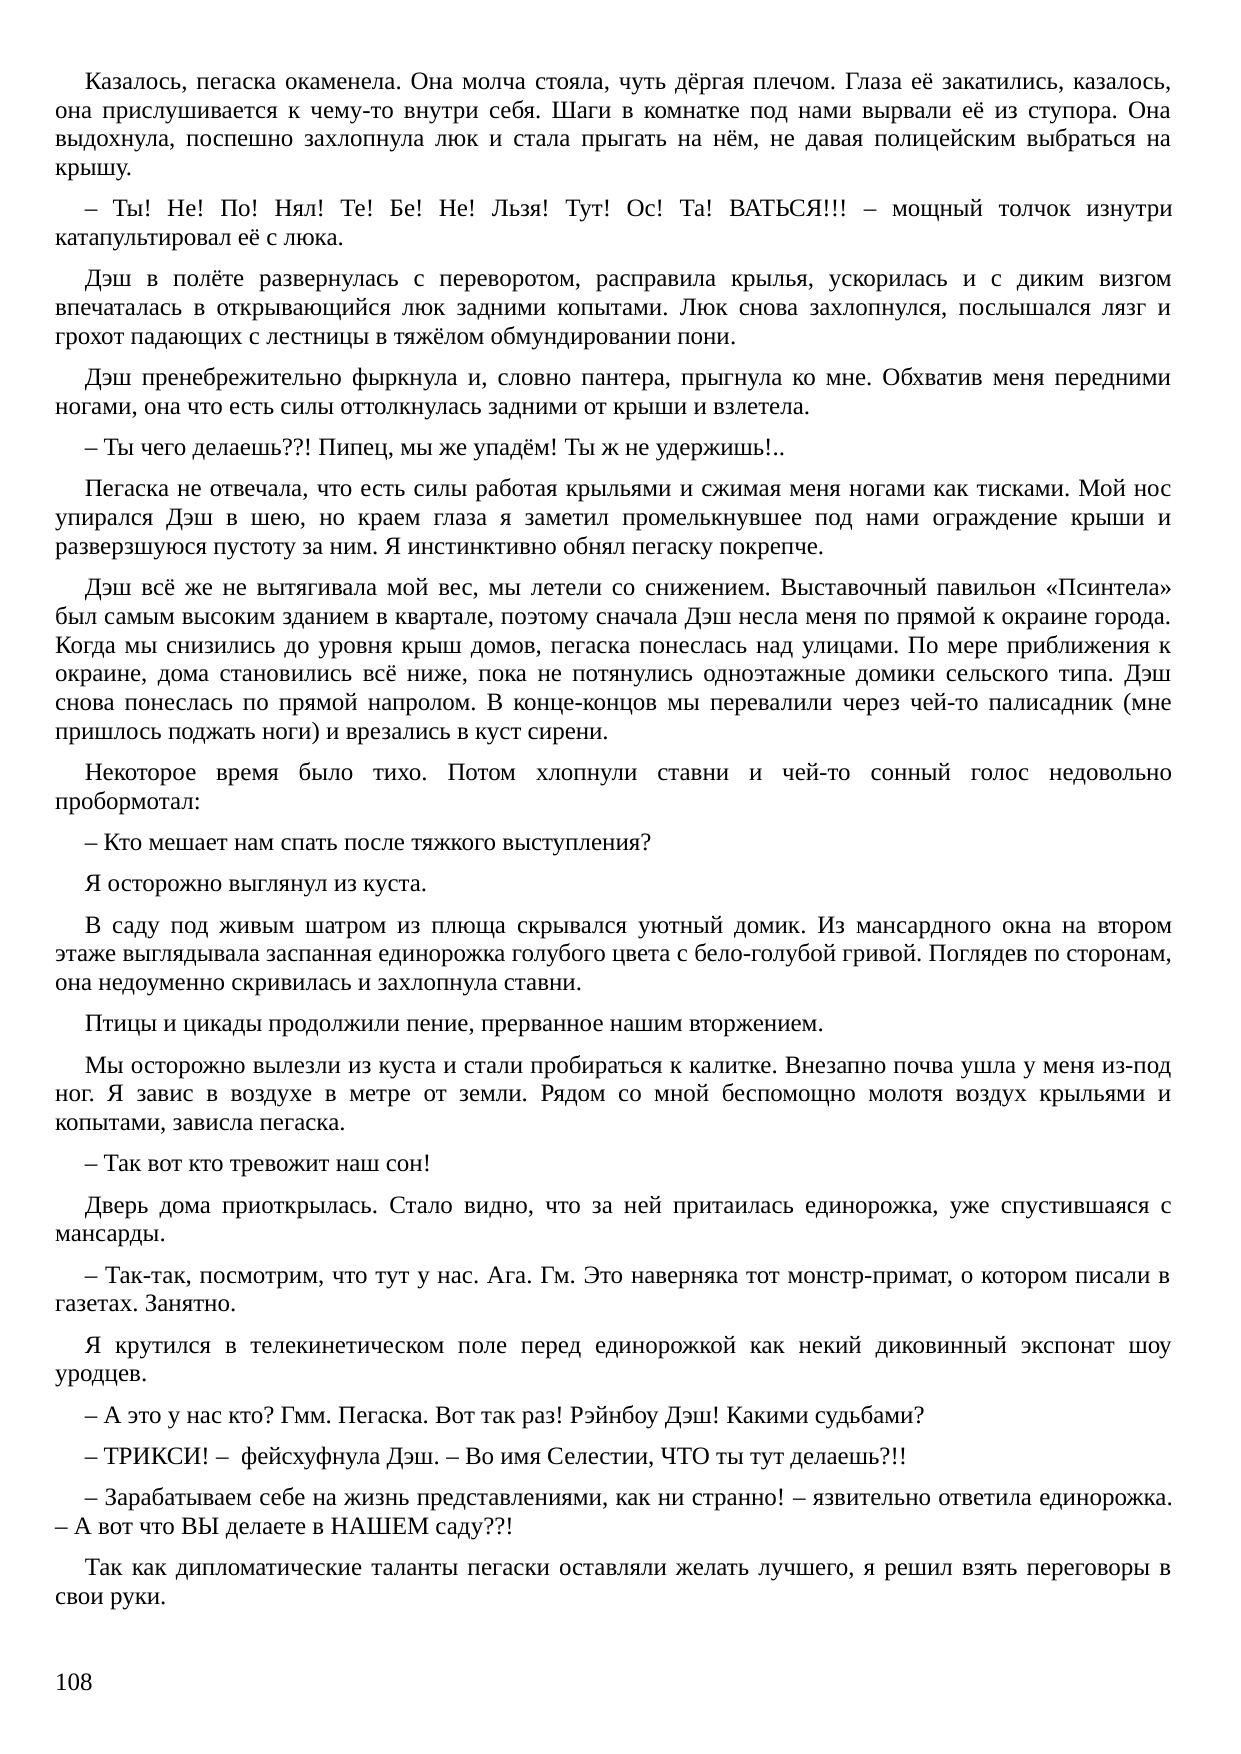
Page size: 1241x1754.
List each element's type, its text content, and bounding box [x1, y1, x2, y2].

text – Зарабатываем себе на жизнь представлениями, как ни странно! – язвительно ответила единорожка. – А вот что ВЫ делаете в НАШЕМ саду??! [55, 1482, 1173, 1540]
text – Ты! Не! По! Нял! Те! Бе! Не! Льзя! Тут! Ос! Та! ВАТЬСЯ!!! – мощный толчок изнутри катапультировал её с люка. [55, 193, 1173, 251]
text Пегаска не отвечала, что есть силы работая крыльями и сжимая меня ногами как тисками. Мой нос упирался Дэш в шею, но краем глаза я заметил промелькнувшее под нами ограждение крыши и разверзшуюся пустоту за ним. Я инстинктивно обнял пегаску покрепче. [55, 473, 1173, 560]
text Дэш всё же не вытягивала мой вес, мы летели со снижением. Выставочный павильон «Псинтела» был самым высоким зданием в квартале, поэтому сначала Дэш несла меня по прямой к окраине города. Когда мы снизились до уровня крыш домов, пегаска понеслась над улицами. По мере приближения к окраине, дома становились всё ниже, пока не потянулись одноэтажные домики сельского типа. Дэш снова понеслась по прямой напролом. В конце-концов мы перевалили через чей-то палисадник (мне пришлось поджать ноги) и врезались в куст сирени. [55, 572, 1173, 745]
text Казалось, пегаска окаменела. Она молча стояла, чуть дёргая плечом. Глаза её закатились, казалось, она прислушивается к чему-то внутри себя. Шаги в комнатке под нами вырвали её из ступора. Она выдохнула, поспешно захлопнула люк и стала прыгать на нём, не давая полицейским выбраться на крышу. [55, 66, 1173, 181]
text – А это у нас кто? Гмм. Пегаска. Вот так раз! Рэйнбоу Дэш! Какими судьбами? [55, 1400, 1173, 1428]
text – Так-так, посмотрим, что тут у нас. Ага. Гм. Это наверняка тот монстр-примат, о котором писали в газетах. Занятно. [55, 1260, 1173, 1317]
text Я осторожно выглянул из куста. [55, 868, 1173, 897]
text Так как дипломатические таланты пегаски оставляли желать лучшего, я решил взять переговоры в свои руки. [55, 1552, 1173, 1610]
text В саду под живым шатром из плюща скрывался уютный домик. Из мансардного окна на втором этаже выглядывала заспанная единорожка голубого цвета с бело-голубой гривой. Поглядев по сторонам, она недоуменно скривилась и захлопнула ставни. [55, 910, 1173, 996]
text Мы осторожно вылезли из куста и стали пробираться к калитке. Внезапно почва ушла у меня из-под ног. Я завис в воздухе в метре от земли. Рядом со мной беспомощно молотя воздух крыльями и копытами, зависла пегаска. [55, 1050, 1173, 1136]
text – Кто мешает нам спать после тяжкого выступления? [55, 827, 1173, 856]
text – Ты чего делаешь??! Пипец, мы же упадём! Ты ж не удержишь!.. [55, 432, 1173, 461]
text – Так вот кто тревожит наш сон! [55, 1148, 1173, 1177]
text Я крутился в телекинетическом поле перед единорожкой как некий диковинный экспонат шоу уродцев. [55, 1330, 1173, 1387]
text Дэш пренебрежительно фыркнула и, словно пантера, прыгнула ко мне. Обхватив меня передними ногами, она что есть силы оттолкнулась задними от крыши и взлетела. [55, 362, 1173, 420]
text Некоторое время было тихо. Потом хлопнули ставни и чей-то сонный голос недовольно пробормотал: [55, 757, 1173, 815]
text Дэш в полёте развернулась с переворотом, расправила крылья, ускорилась и с диким визгом впечаталась в открывающийся люк задними копытами. Люк снова захлопнулся, послышался лязг и грохот падающих с лестницы в тяжёлом обмундировании пони. [55, 263, 1173, 350]
text – ТРИКСИ! – фейсхуфнула Дэш. – Во имя Селестии, ЧТО ты тут делаешь?!! [55, 1441, 1173, 1470]
text Дверь дома приоткрылась. Стало видно, что за ней притаилась единорожка, уже спустившаяся с мансарды. [55, 1190, 1173, 1247]
text Птицы и цикады продолжили пение, прерванное нашим вторжением. [55, 1008, 1173, 1037]
